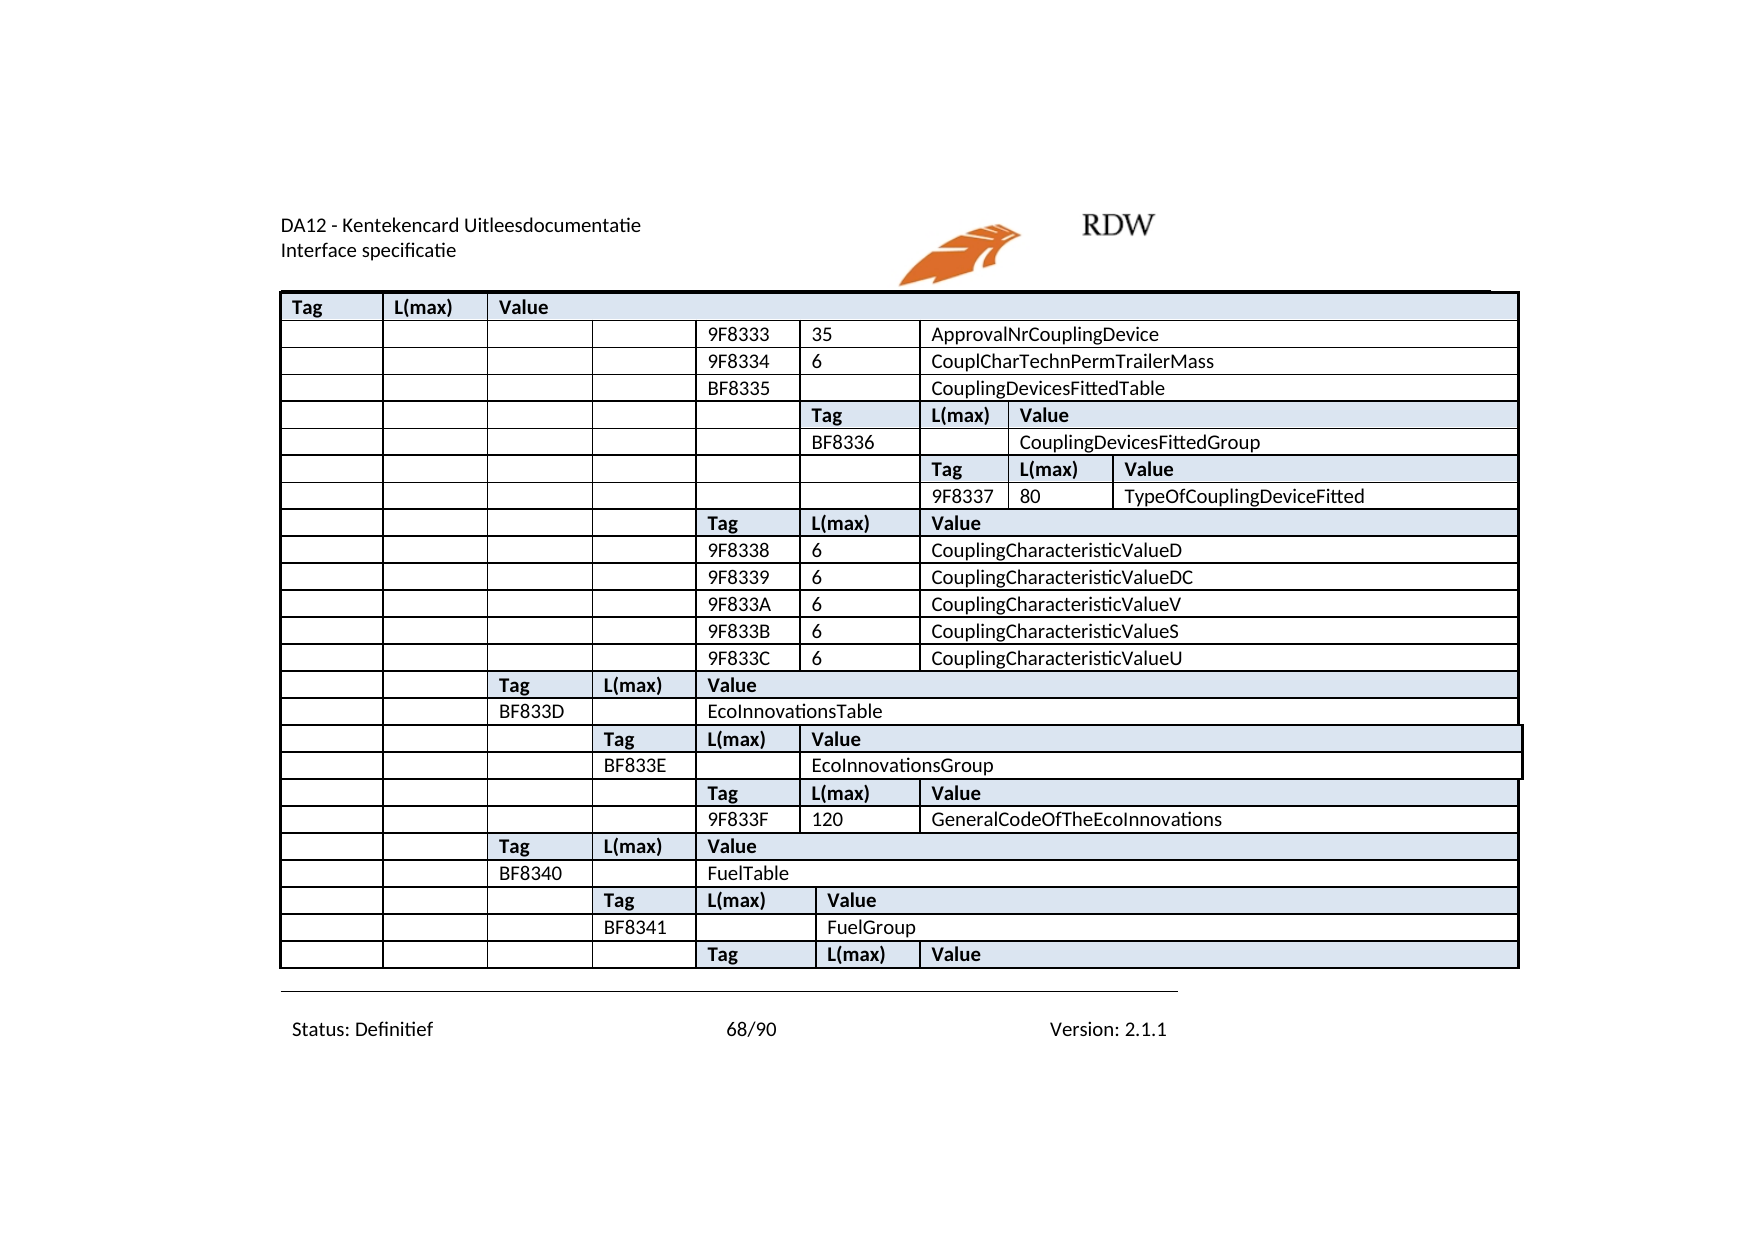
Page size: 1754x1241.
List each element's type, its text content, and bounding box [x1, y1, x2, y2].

table_cell [384, 537, 487, 562]
table_cell [593, 699, 695, 724]
table_cell [488, 402, 592, 427]
table_cell [593, 456, 695, 481]
table_cell [282, 456, 382, 481]
table_cell [282, 915, 382, 940]
table_cell 6 [801, 348, 919, 373]
table_cell CouplingDevicesFittedTable [921, 375, 1517, 400]
table_cell Tag [488, 672, 592, 697]
table_cell [1528, 589, 1533, 616]
table_cell CouplCharTechnPermTrailerMass [921, 348, 1517, 373]
table_cell [1528, 697, 1533, 724]
table_cell L(max) [921, 402, 1008, 427]
table_cell Tag [697, 780, 799, 805]
table_cell 6 [801, 591, 919, 616]
table_cell [697, 483, 799, 508]
table_cell [488, 942, 592, 967]
table_cell [593, 537, 695, 562]
table_cell [1523, 616, 1528, 643]
table_cell [384, 348, 487, 373]
table_cell [282, 861, 382, 886]
table_cell [488, 807, 592, 832]
table_cell [1528, 616, 1533, 643]
table_cell [1528, 751, 1533, 778]
table_cell [1528, 320, 1533, 346]
table_cell [282, 672, 382, 697]
table_cell [282, 348, 382, 373]
table_cell [488, 726, 592, 751]
table_cell Value [697, 672, 1517, 697]
table_cell L(max) [697, 726, 799, 751]
table_cell [488, 348, 592, 373]
table_cell Value [817, 888, 1517, 913]
table_cell L(max) [593, 672, 695, 697]
table_cell [921, 429, 1008, 454]
table_cell [282, 807, 382, 832]
table_cell [488, 915, 592, 940]
table_header Value [488, 294, 1517, 319]
table_cell [384, 429, 487, 454]
table_cell EcoInnovationsTable [697, 699, 1517, 724]
table_cell L(max) [1009, 456, 1112, 481]
table_cell [593, 591, 695, 616]
table_cell [488, 375, 592, 400]
table_cell [1528, 913, 1533, 940]
table_cell [1528, 643, 1533, 670]
table_cell [801, 375, 919, 400]
table_cell [488, 564, 592, 589]
table_cell [488, 456, 592, 481]
table_cell [488, 888, 592, 913]
table_cell [384, 834, 487, 859]
table_cell [1524, 751, 1528, 778]
table_cell [488, 753, 592, 778]
table_cell BF8341 [593, 915, 695, 940]
table_cell [1523, 643, 1528, 670]
table_cell [593, 861, 695, 886]
table_cell [384, 321, 487, 346]
table_cell [593, 375, 695, 400]
table_cell CouplingCharacteristicValueS [921, 618, 1517, 643]
table_cell 9F8337 [921, 483, 1008, 508]
table_cell [1528, 454, 1533, 481]
table_cell CouplingCharacteristicValueDC [921, 564, 1517, 589]
table_cell [1528, 832, 1533, 859]
table_cell Tag [801, 402, 919, 427]
table_cell [1528, 805, 1533, 832]
table_cell [1528, 778, 1533, 805]
table_cell TypeOfCouplingDeviceFitted [1114, 483, 1517, 508]
table_cell 9F833F [697, 807, 799, 832]
table_cell BF8340 [488, 861, 592, 886]
table_cell [697, 753, 799, 778]
table_cell [282, 645, 382, 670]
table_cell 80 [1009, 483, 1112, 508]
table_cell [384, 645, 487, 670]
table_cell [282, 483, 382, 508]
table_cell [1528, 886, 1533, 913]
table_cell [1528, 346, 1533, 373]
table_cell Tag [488, 834, 592, 859]
table_cell 6 [801, 645, 919, 670]
table_cell [1528, 859, 1533, 886]
table_cell Tag [593, 888, 695, 913]
table_cell L(max) [801, 780, 919, 805]
table_cell [282, 618, 382, 643]
table_cell [593, 564, 695, 589]
table_cell [384, 402, 487, 427]
table_cell [593, 942, 695, 967]
table_cell L(max) [593, 834, 695, 859]
table_cell Tag [921, 456, 1008, 481]
table_cell [384, 672, 487, 697]
table_cell Value [1114, 456, 1517, 481]
table_cell [282, 537, 382, 562]
table_cell 6 [801, 537, 919, 562]
table_cell [384, 456, 487, 481]
table_cell [488, 780, 592, 805]
table_cell [1523, 778, 1528, 805]
table_cell [384, 942, 487, 967]
table_cell [384, 753, 487, 778]
table_cell [593, 780, 695, 805]
table_cell [593, 483, 695, 508]
table_cell ApprovalNrCouplingDevice [921, 321, 1517, 346]
table_cell [1523, 832, 1528, 859]
table_cell [384, 591, 487, 616]
table_cell [282, 780, 382, 805]
table_cell [1528, 508, 1533, 535]
table_cell 6 [801, 564, 919, 589]
table_cell 9F833B [697, 618, 799, 643]
table_cell 9F833C [697, 645, 799, 670]
table_cell L(max) [801, 510, 919, 535]
table_cell [1523, 859, 1528, 886]
table_cell [282, 402, 382, 427]
table_cell [1523, 697, 1528, 724]
table_cell 35 [801, 321, 919, 346]
table_cell [488, 645, 592, 670]
table_cell [801, 456, 919, 481]
table_cell BF833D [488, 699, 592, 724]
table_cell [1523, 346, 1528, 373]
table_cell 9F833A [697, 591, 799, 616]
table_cell [282, 510, 382, 535]
table_cell CouplingCharacteristicValueD [921, 537, 1517, 562]
table_cell [1523, 454, 1528, 481]
table_cell [282, 429, 382, 454]
table_cell [282, 591, 382, 616]
table_cell [384, 888, 487, 913]
table_cell [1523, 320, 1528, 346]
table_cell [593, 348, 695, 373]
table_cell [1528, 428, 1533, 454]
table_cell Value [697, 834, 1517, 859]
table_cell [801, 483, 919, 508]
table_cell [282, 726, 382, 751]
table_cell [384, 510, 487, 535]
table_cell [488, 591, 592, 616]
table_cell FuelGroup [817, 915, 1517, 940]
table_cell [1523, 508, 1528, 535]
table_cell [282, 564, 382, 589]
table_cell [488, 618, 592, 643]
table_cell Value [921, 510, 1517, 535]
table_cell [1523, 400, 1528, 427]
table_cell 120 [801, 807, 919, 832]
table_cell [1528, 481, 1533, 508]
table_cell [282, 888, 382, 913]
table_cell [282, 834, 382, 859]
table_cell CouplingDevicesFittedGroup [1009, 429, 1517, 454]
table_cell Value [1009, 402, 1517, 427]
table_cell [1523, 805, 1528, 832]
table_header [1523, 291, 1528, 319]
table_cell 9F8339 [697, 564, 799, 589]
table_cell [488, 510, 592, 535]
table_cell CouplingCharacteristicValueV [921, 591, 1517, 616]
table_cell [593, 429, 695, 454]
table_cell [1523, 913, 1528, 940]
table_cell GeneralCodeOfTheEcoInnovations [921, 807, 1517, 832]
table_cell [697, 915, 815, 940]
table_cell Value [801, 726, 1521, 751]
table_cell L(max) [817, 942, 919, 967]
table_cell [593, 321, 695, 346]
table_cell BF833E [593, 753, 695, 778]
table_cell [593, 510, 695, 535]
table_cell [1528, 940, 1533, 967]
table_cell [384, 807, 487, 832]
table_cell Tag [593, 726, 695, 751]
table_cell [593, 618, 695, 643]
table_header L(max) [384, 294, 487, 319]
table_cell [282, 375, 382, 400]
table_cell BF8335 [697, 375, 799, 400]
table_cell [384, 915, 487, 940]
table_cell [282, 942, 382, 967]
table_header [1528, 291, 1533, 319]
table_cell [384, 780, 487, 805]
table_cell L(max) [697, 888, 815, 913]
table_cell FuelTable [697, 861, 1517, 886]
table_cell Value [921, 942, 1517, 967]
table_cell [697, 456, 799, 481]
table_cell [1524, 724, 1528, 751]
table_cell EcoInnovationsGroup [801, 753, 1521, 778]
table_cell [1528, 562, 1533, 589]
table_cell Tag [697, 510, 799, 535]
table_cell [1523, 562, 1528, 589]
table_cell [1523, 535, 1528, 562]
table_cell [384, 861, 487, 886]
table_cell [384, 699, 487, 724]
table_cell [384, 564, 487, 589]
table_cell [282, 753, 382, 778]
table_cell [1528, 724, 1533, 751]
table_cell [384, 375, 487, 400]
table_cell [384, 618, 487, 643]
table_cell [282, 699, 382, 724]
table_cell [1523, 428, 1528, 454]
table_cell 9F8338 [697, 537, 799, 562]
table_cell [384, 726, 487, 751]
table_header Tag [282, 294, 382, 319]
table_cell [1528, 374, 1533, 400]
table_cell [593, 807, 695, 832]
table_cell [488, 483, 592, 508]
table_cell [1523, 481, 1528, 508]
table_cell [1523, 374, 1528, 400]
table_cell CouplingCharacteristicValueU [921, 645, 1517, 670]
table_cell [1523, 940, 1528, 967]
table_cell [282, 321, 382, 346]
table_cell [697, 402, 799, 427]
table_cell [1528, 535, 1533, 562]
table_cell [488, 321, 592, 346]
table_cell 6 [801, 618, 919, 643]
table_cell [488, 537, 592, 562]
table_cell BF8336 [801, 429, 919, 454]
table_cell [1523, 670, 1528, 697]
table_cell [1528, 400, 1533, 427]
table_cell [1523, 886, 1528, 913]
table_cell 9F8333 [697, 321, 799, 346]
table_cell 9F8334 [697, 348, 799, 373]
table_cell [488, 429, 592, 454]
table_cell Value [921, 780, 1517, 805]
table_cell Tag [697, 942, 815, 967]
table_cell [593, 645, 695, 670]
table_cell [384, 483, 487, 508]
table_cell [1528, 670, 1533, 697]
table_cell [593, 402, 695, 427]
table_cell [1523, 589, 1528, 616]
table_cell [697, 429, 799, 454]
